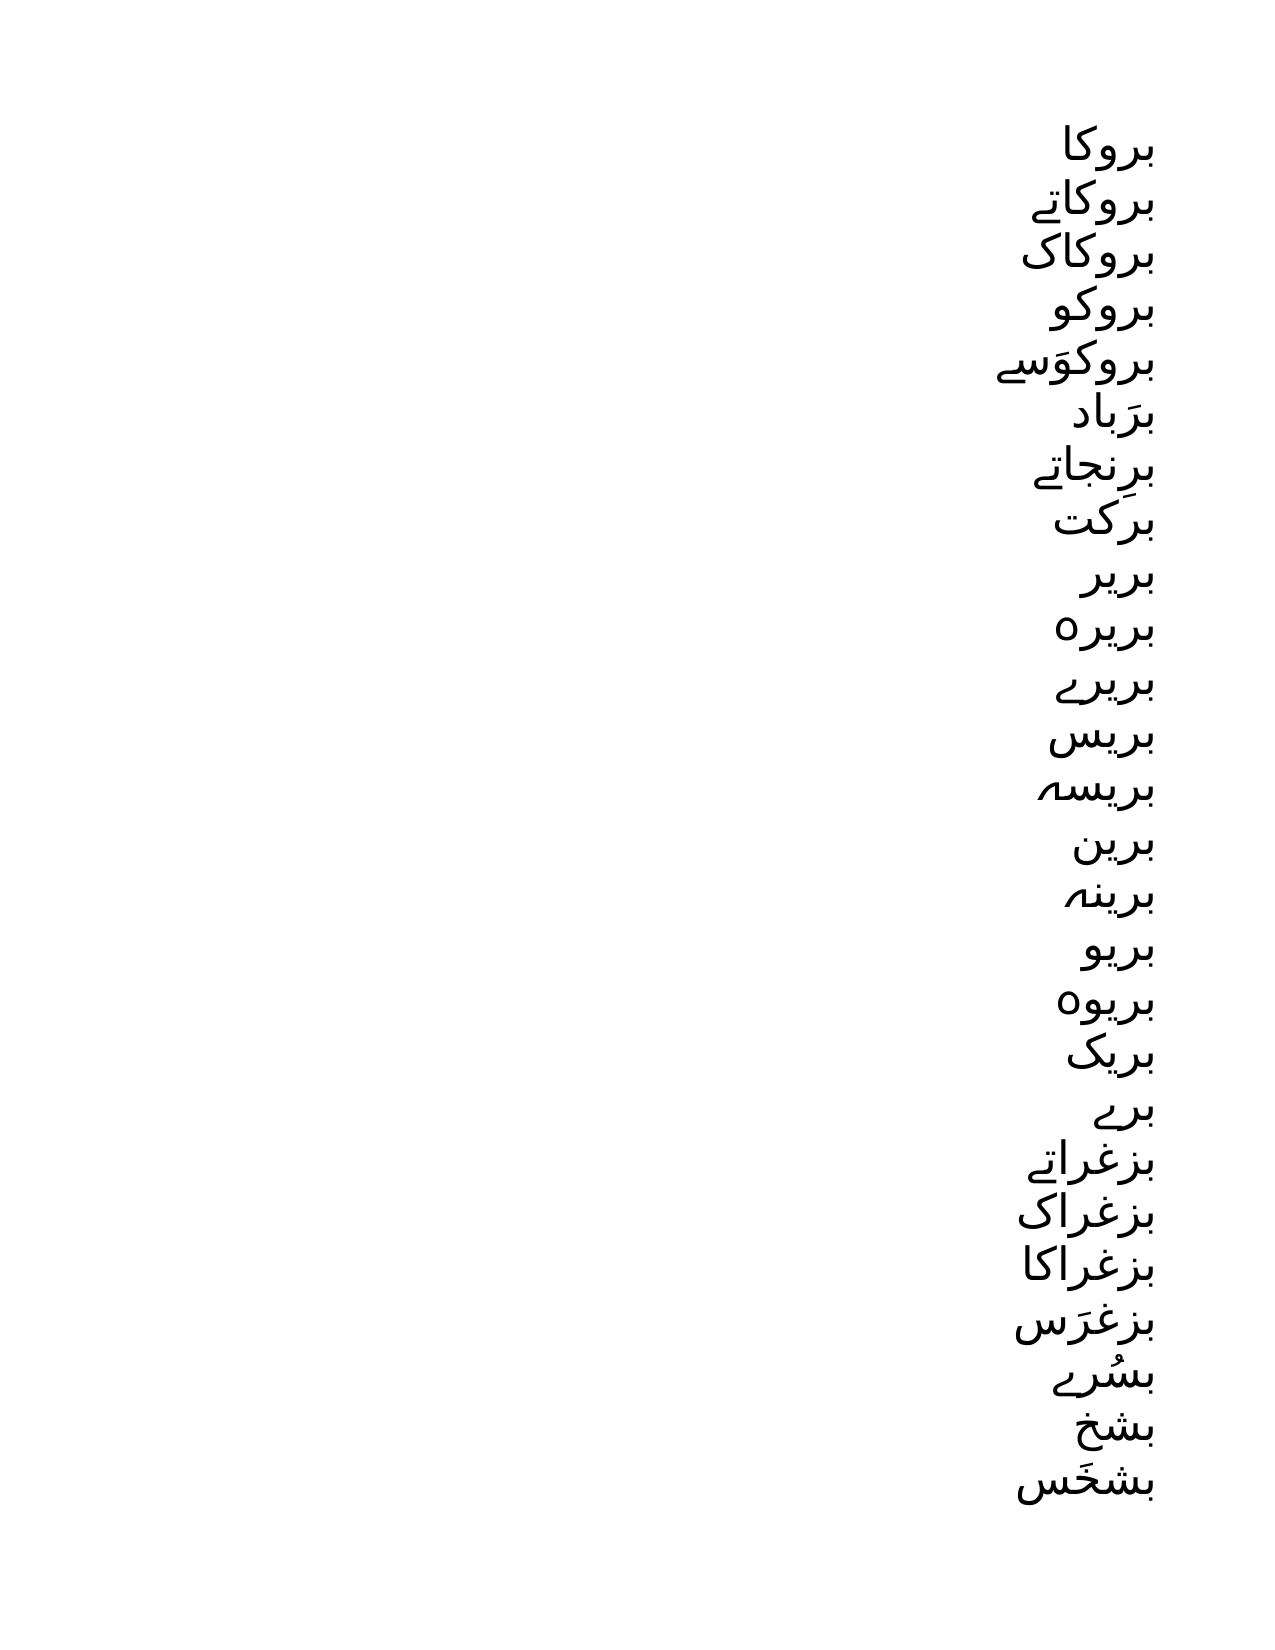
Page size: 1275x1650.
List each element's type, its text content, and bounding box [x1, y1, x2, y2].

text بریو [118, 918, 1157, 971]
text بریسہ [118, 758, 1157, 811]
text برَباد [118, 385, 1157, 438]
text بزغرَس [118, 1291, 1157, 1345]
text بریک [118, 1025, 1157, 1078]
text بریرے [118, 651, 1157, 705]
text برے [118, 1078, 1157, 1131]
text برین [118, 811, 1157, 865]
text بروکوَسے [118, 331, 1157, 385]
text برکت [118, 491, 1157, 545]
text بزغراتے [118, 1131, 1157, 1185]
text بروکا [118, 118, 1157, 171]
text بریس [118, 705, 1157, 758]
text بروکاتے [118, 171, 1157, 225]
text برِنجاتے [118, 438, 1157, 491]
text بریرہ [118, 598, 1157, 651]
text بشخ [118, 1398, 1157, 1451]
text بریر [118, 545, 1157, 598]
text بسُرے [118, 1345, 1157, 1398]
text بروکو [118, 278, 1157, 331]
text بزغراک [118, 1185, 1157, 1238]
text بریوہ [118, 971, 1157, 1025]
text برینہ [118, 865, 1157, 918]
text بشخَس [118, 1451, 1157, 1505]
text بروکاک [118, 225, 1157, 278]
text بزغراکا [118, 1238, 1157, 1291]
